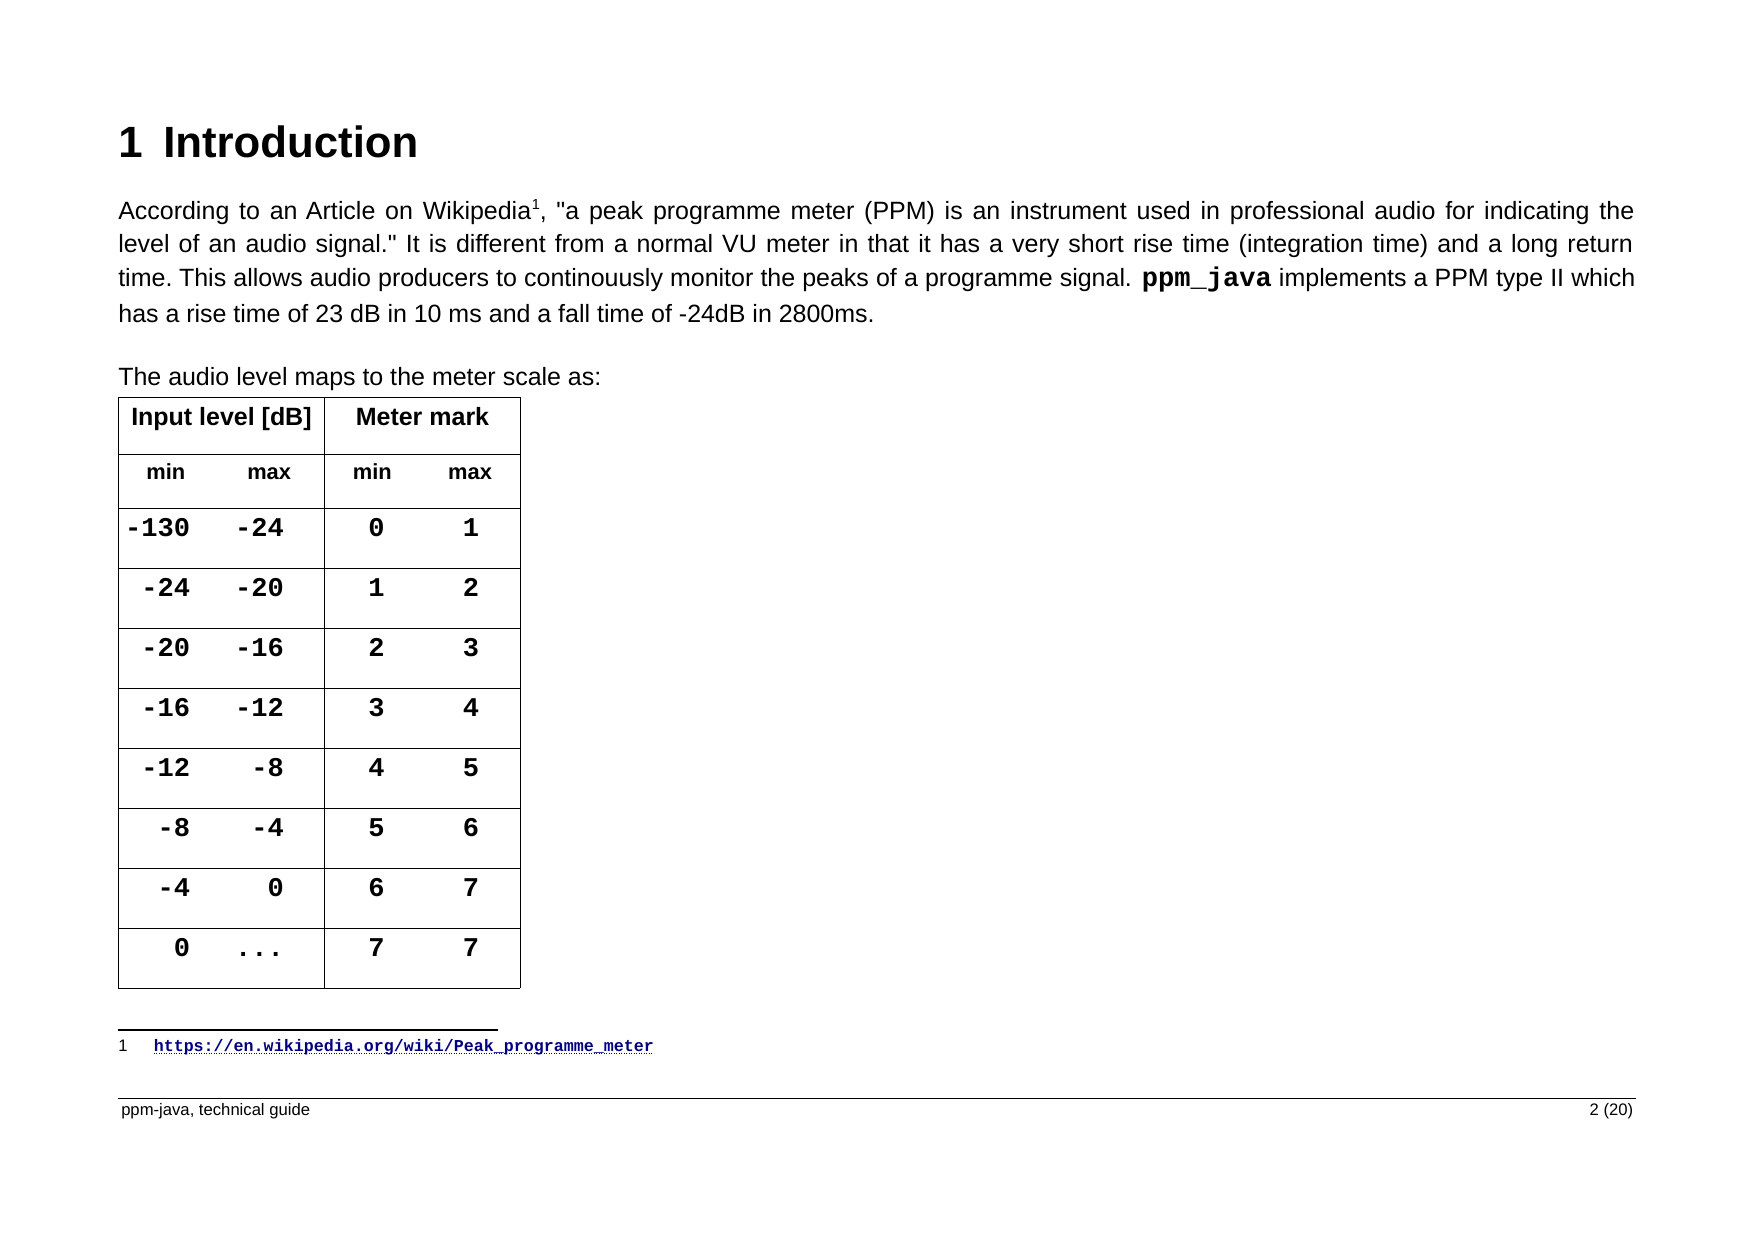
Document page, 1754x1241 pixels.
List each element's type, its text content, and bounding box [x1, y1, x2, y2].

table_cell -20 [119, 629, 213, 687]
table_cell 1 [420, 509, 520, 567]
table_cell 0 [213, 869, 324, 927]
table_cell -12 [119, 749, 213, 807]
table_cell 1 [325, 569, 419, 627]
table_cell 5 [325, 809, 419, 867]
table_cell 4 [420, 689, 520, 747]
table_cell -24 [119, 569, 213, 627]
table_cell 6 [325, 869, 419, 927]
table_cell max [213, 455, 324, 507]
table_cell -16 [213, 629, 324, 687]
table_header Input level [dB] [119, 398, 324, 454]
table_cell 4 [325, 749, 419, 807]
table_cell -20 [213, 569, 324, 627]
table_cell -130 [119, 509, 213, 567]
table_cell -8 [213, 749, 324, 807]
table_cell 0 [325, 509, 419, 567]
subtitle Introduction [118, 118, 1636, 167]
table_cell -4 [213, 809, 324, 867]
table_cell 3 [420, 629, 520, 687]
text According to an Article on Wikipedia, "a peak programme meter (PPM) is an instrument used in professional audio for indicating the level of an audio signal." It is different from a normal VU meter in that it has a very short rise time (integration time) and a long return time. This allows audio producers to continouusly monitor the peaks of a programme signal. ppm_java implements a PPM type II which has a rise time of 23 dB in 10 ms and a fall time of -24dB in 2800ms. [118, 196, 1636, 328]
table_cell 7 [420, 869, 520, 927]
table_header Meter mark [325, 398, 520, 454]
table_cell 6 [420, 809, 520, 867]
table_cell min [119, 455, 213, 507]
table_cell 7 [420, 929, 520, 987]
table_cell -8 [119, 809, 213, 867]
table_cell -4 [119, 869, 213, 927]
table_cell -24 [213, 509, 324, 567]
table_cell 7 [325, 929, 419, 987]
table_cell min [325, 455, 419, 507]
table_cell 2 [325, 629, 419, 687]
text The audio level maps to the meter scale as: [118, 363, 1636, 391]
table_cell -12 [213, 689, 324, 747]
table_cell 3 [325, 689, 419, 747]
table_cell max [420, 455, 520, 507]
table_cell -16 [119, 689, 213, 747]
table_cell ... [213, 929, 324, 987]
text https://en.wikipedia.org/wiki/Peak_programme_meter [118, 1036, 1636, 1056]
table_cell 2 [420, 569, 520, 627]
table_cell 0 [119, 929, 213, 987]
table_cell 5 [420, 749, 520, 807]
